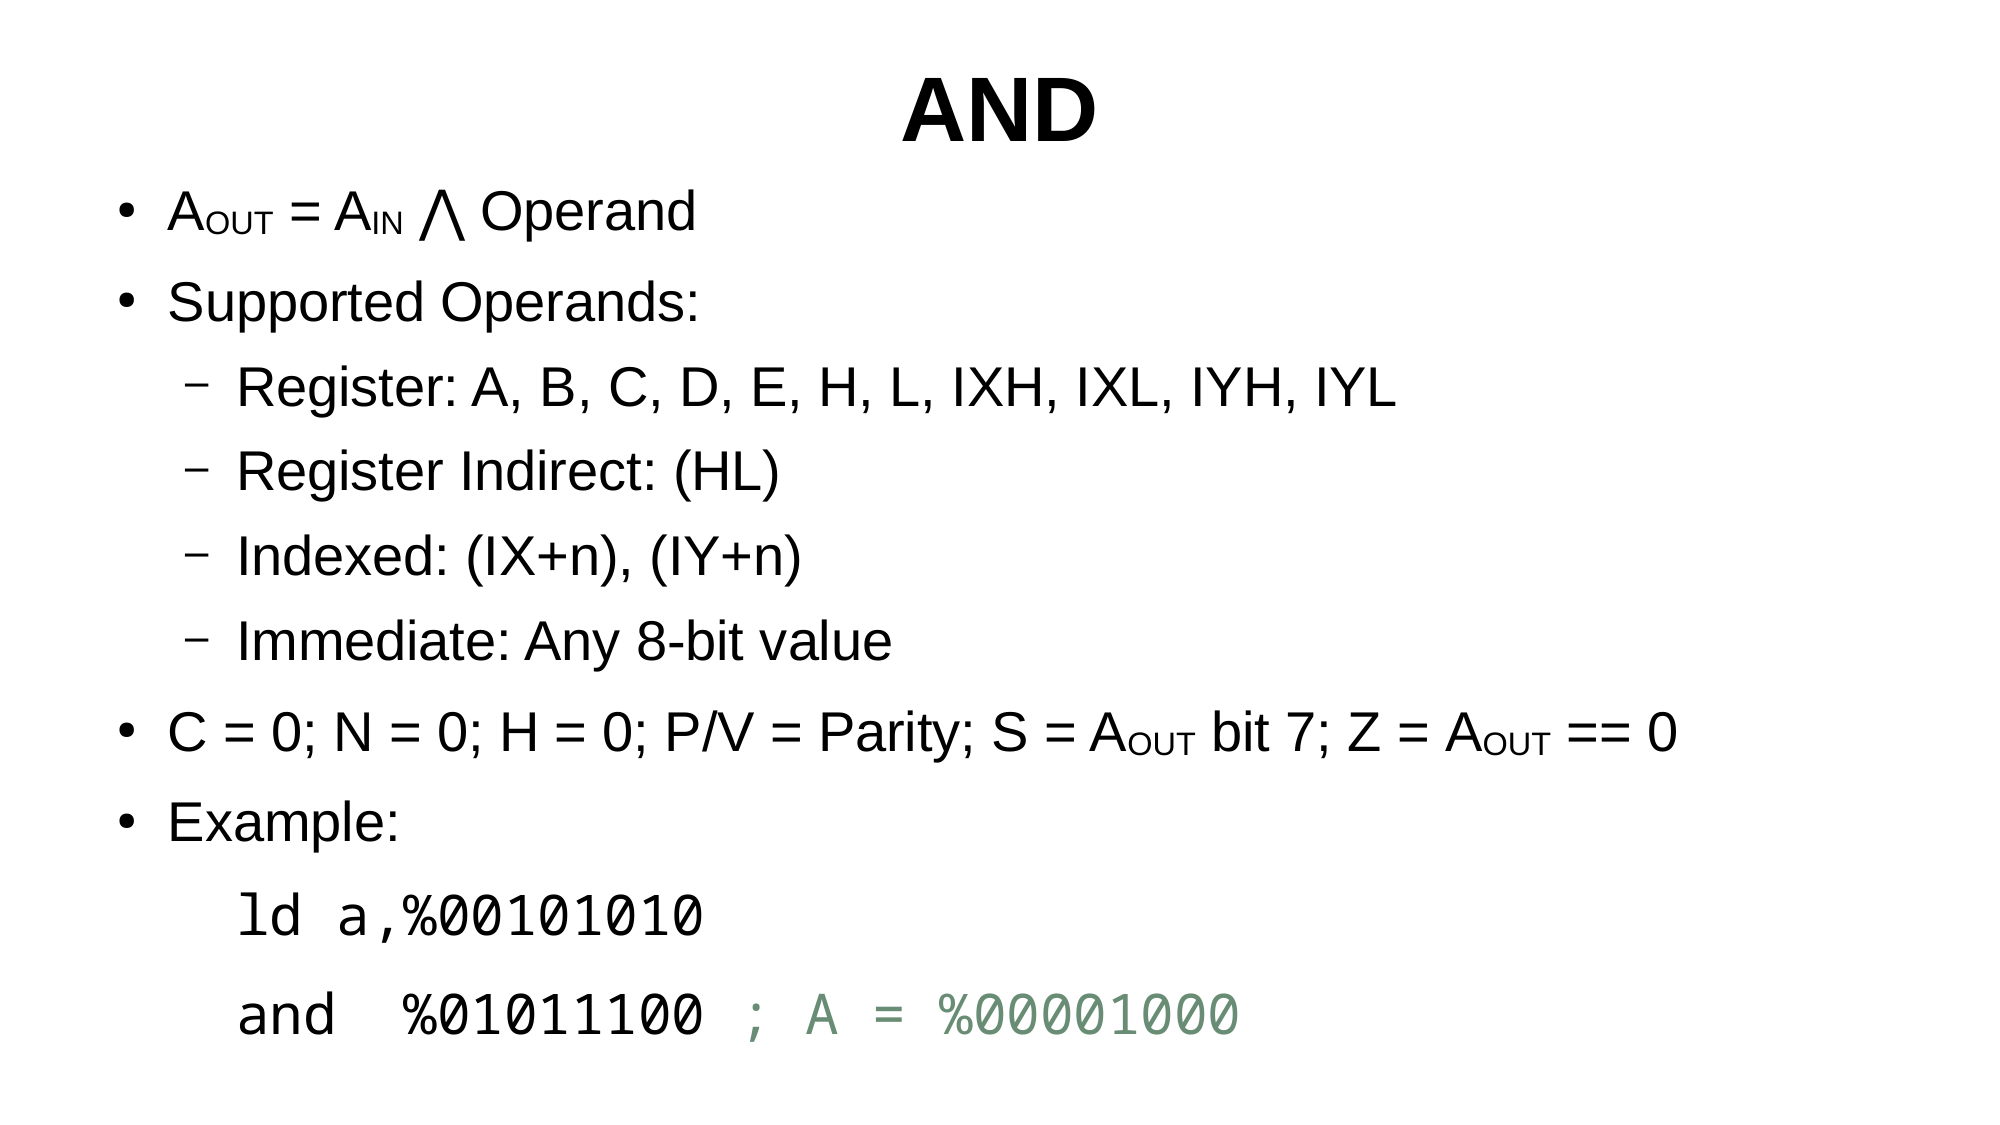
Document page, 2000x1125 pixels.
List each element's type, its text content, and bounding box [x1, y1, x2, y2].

list AOUT = AIN ⋀ Operand Supported Operands: Register: A, B, C, D, E, H, L, IXH, IXL, IYH, IYL Register Indirect: (HL) Indexed: (IX+n), (IY+n) Immediate: Any 8-bit value C = 0; N = 0; H = 0; P/V = Parity; S = AOUT bit 7; Z = AOUT == 0 Example: ld a,%00101010 and %01011100 ; A = %00001000 [99, 179, 1935, 1060]
title AND [137, 0, 1862, 179]
